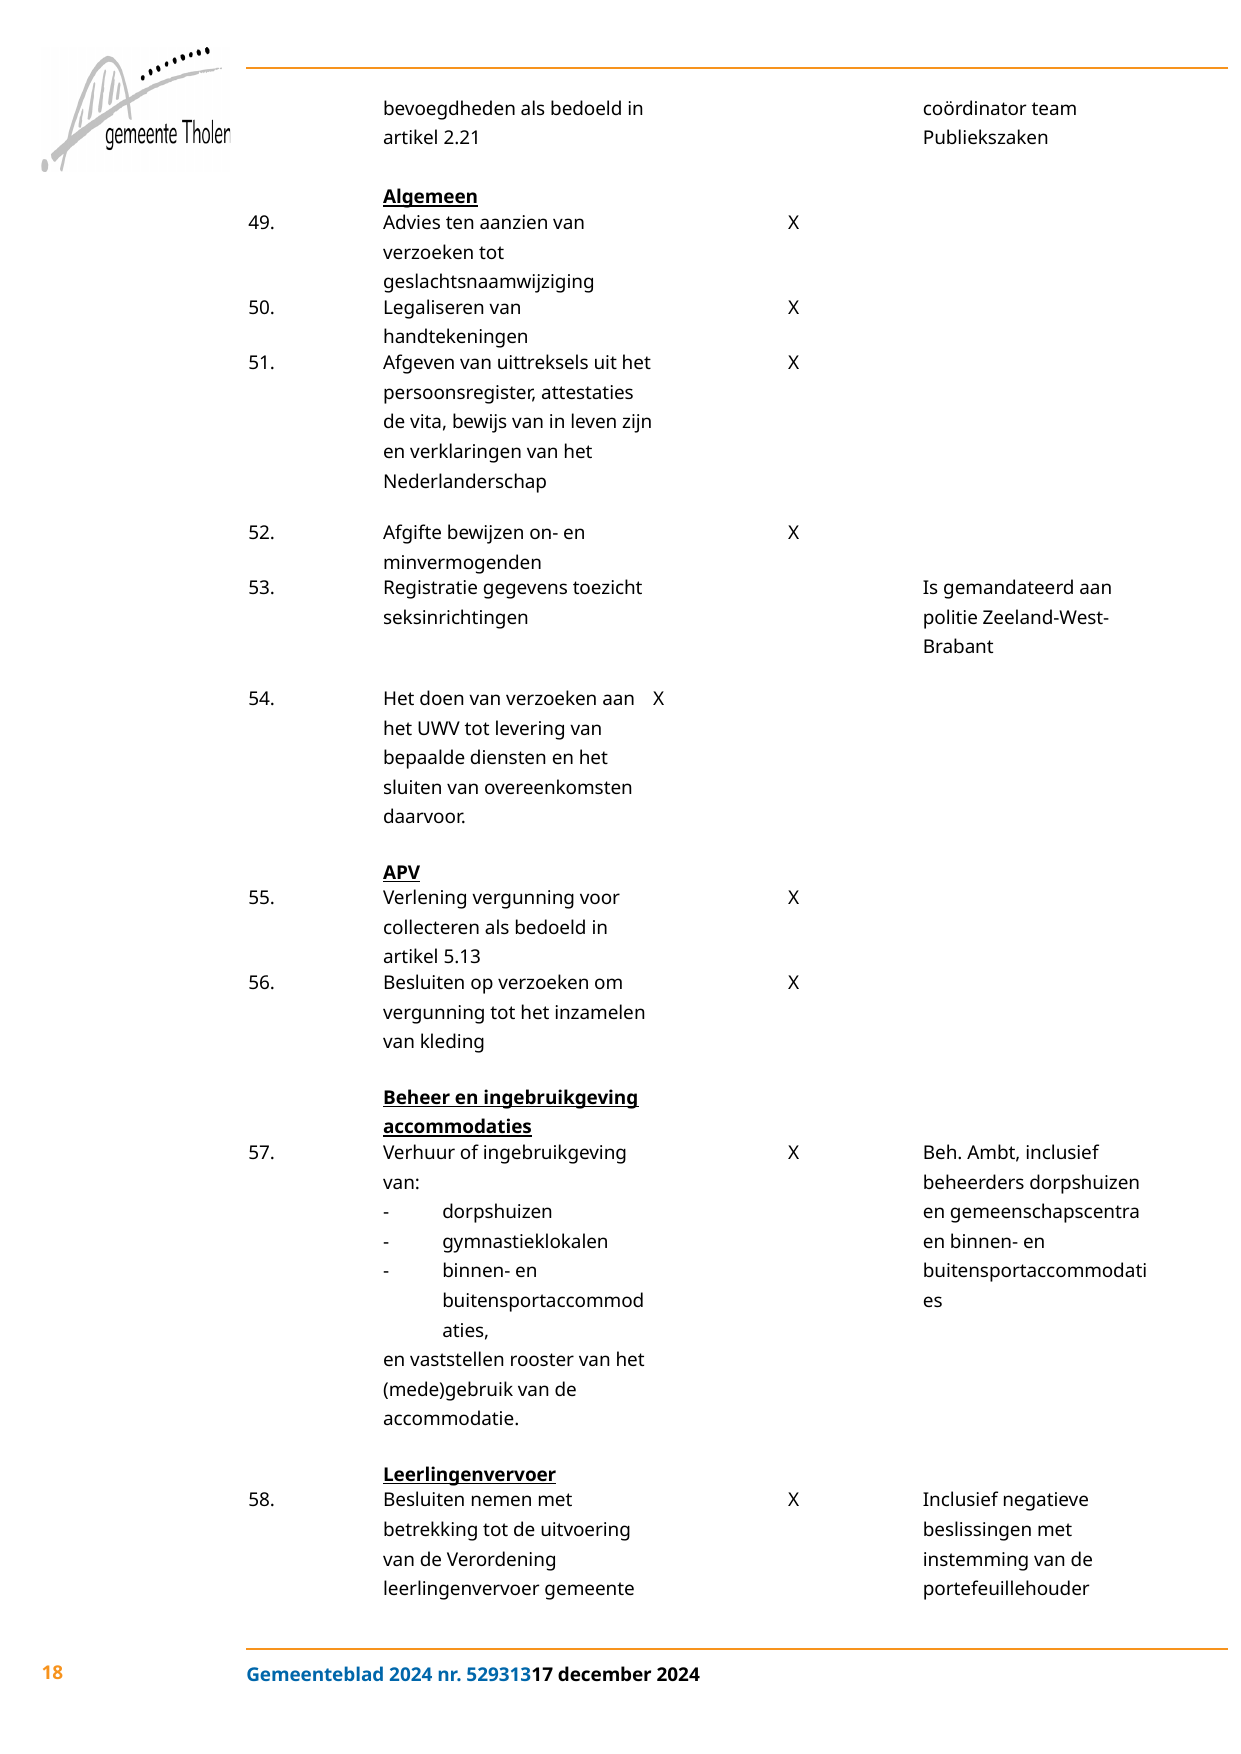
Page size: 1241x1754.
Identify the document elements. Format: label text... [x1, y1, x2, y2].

table_cell [653, 209, 788, 294]
table_cell 53. [248, 575, 383, 659]
table_cell [788, 494, 923, 519]
table_cell [788, 575, 923, 659]
table_cell X [788, 350, 923, 493]
table_cell Beheer en ingebruikgeving accommodaties [383, 1054, 653, 1139]
table_cell [923, 1054, 1152, 1139]
table_cell [653, 294, 788, 349]
table_cell [923, 294, 1152, 349]
table_cell [653, 660, 788, 685]
table_cell [923, 885, 1152, 969]
table_cell [653, 494, 788, 519]
table_cell [788, 1431, 923, 1487]
table_cell [923, 350, 1152, 493]
table_cell [923, 970, 1152, 1054]
table_cell [653, 859, 788, 884]
table_cell [788, 1054, 923, 1139]
table_cell 58. [248, 1487, 383, 1601]
table_cell Het doen van verzoeken aan het UWV tot levering van bepaalde diensten en het sluiten van overeenkomsten daarvoor. [383, 685, 653, 859]
table_cell X [788, 209, 923, 294]
table_cell APV [383, 859, 653, 884]
table_cell X [788, 885, 923, 969]
table_cell 57. [248, 1139, 383, 1431]
table_cell X [788, 294, 923, 349]
table_cell Leerlingenvervoer [383, 1431, 653, 1487]
table_cell X [788, 1139, 923, 1431]
table_cell [923, 685, 1152, 859]
table_cell [788, 660, 923, 685]
table_cell 56. [248, 970, 383, 1054]
table_cell Advies ten aanzien van verzoeken tot geslachtsnaamwijziging [383, 209, 653, 294]
table_cell [653, 1139, 788, 1431]
table_cell coördinator team Publiekszaken [923, 95, 1152, 209]
table_cell [248, 660, 383, 685]
table_cell X [788, 1487, 923, 1601]
table_cell Is gemandateerd aan politie Zeeland-West-Brabant [923, 575, 1152, 659]
table_cell [923, 660, 1152, 685]
table_cell X [788, 519, 923, 574]
table_cell [248, 1431, 383, 1487]
table_cell [788, 685, 923, 859]
table_cell Besluiten op verzoeken om vergunning tot het inzamelen van kleding [383, 970, 653, 1054]
table_cell [248, 1054, 383, 1139]
table_cell [923, 494, 1152, 519]
table_cell [653, 519, 788, 574]
table_cell X [788, 970, 923, 1054]
table_cell [923, 1431, 1152, 1487]
table_cell Verhuur of ingebruikgeving van: dorpshuizen gymnastieklokalen binnen- en buitensportaccommodaties, en vaststellen rooster van het (mede)gebruik van de accommodatie. [383, 1139, 653, 1431]
table_cell [923, 209, 1152, 294]
table_cell 50. [248, 294, 383, 349]
table_cell 51. [248, 350, 383, 493]
table_cell [788, 859, 923, 884]
table_cell X [653, 685, 788, 859]
table_cell [248, 95, 383, 209]
table_cell [653, 1431, 788, 1487]
table_cell 52. [248, 519, 383, 574]
table_cell [653, 1487, 788, 1601]
table_cell Legaliseren van handtekeningen [383, 294, 653, 349]
table_cell Afgifte bewijzen on- en minvermogenden [383, 519, 653, 574]
table_cell Beh. Ambt, inclusief beheerders dorpshuizen en gemeenschapscentra en binnen- en buitensportaccommodaties [923, 1139, 1152, 1431]
picture [41, 47, 231, 172]
table_cell 55. [248, 885, 383, 969]
table_cell Inclusief negatieve beslissingen met instemming van de portefeuillehouder [923, 1487, 1152, 1601]
table_cell Afgeven van uittreksels uit het persoonsregister, attestaties de vita, bewijs van in leven zijn en verklaringen van het Nederlanderschap [383, 350, 653, 493]
table_cell [653, 1054, 788, 1139]
table_cell [923, 859, 1152, 884]
table_cell [788, 95, 923, 209]
table_cell bevoegdheden als bedoeld in artikel 2.21 Algemeen [383, 95, 653, 209]
table_cell [653, 885, 788, 969]
table_cell 54. [248, 685, 383, 859]
table_cell Besluiten nemen met betrekking tot de uitvoering van de Verordening leerlingenvervoer gemeente [383, 1487, 653, 1601]
table_cell [653, 575, 788, 659]
table_cell [653, 970, 788, 1054]
table_cell [923, 519, 1152, 574]
table_cell Verlening vergunning voor collecteren als bedoeld in artikel 5.13 [383, 885, 653, 969]
table_cell Registratie gegevens toezicht seksinrichtingen [383, 575, 653, 659]
table_cell [248, 494, 383, 519]
table_cell [383, 494, 653, 519]
table_cell [383, 660, 653, 685]
table_cell [653, 95, 788, 209]
table_cell [248, 859, 383, 884]
table_cell [653, 350, 788, 493]
table_cell 49. [248, 209, 383, 294]
